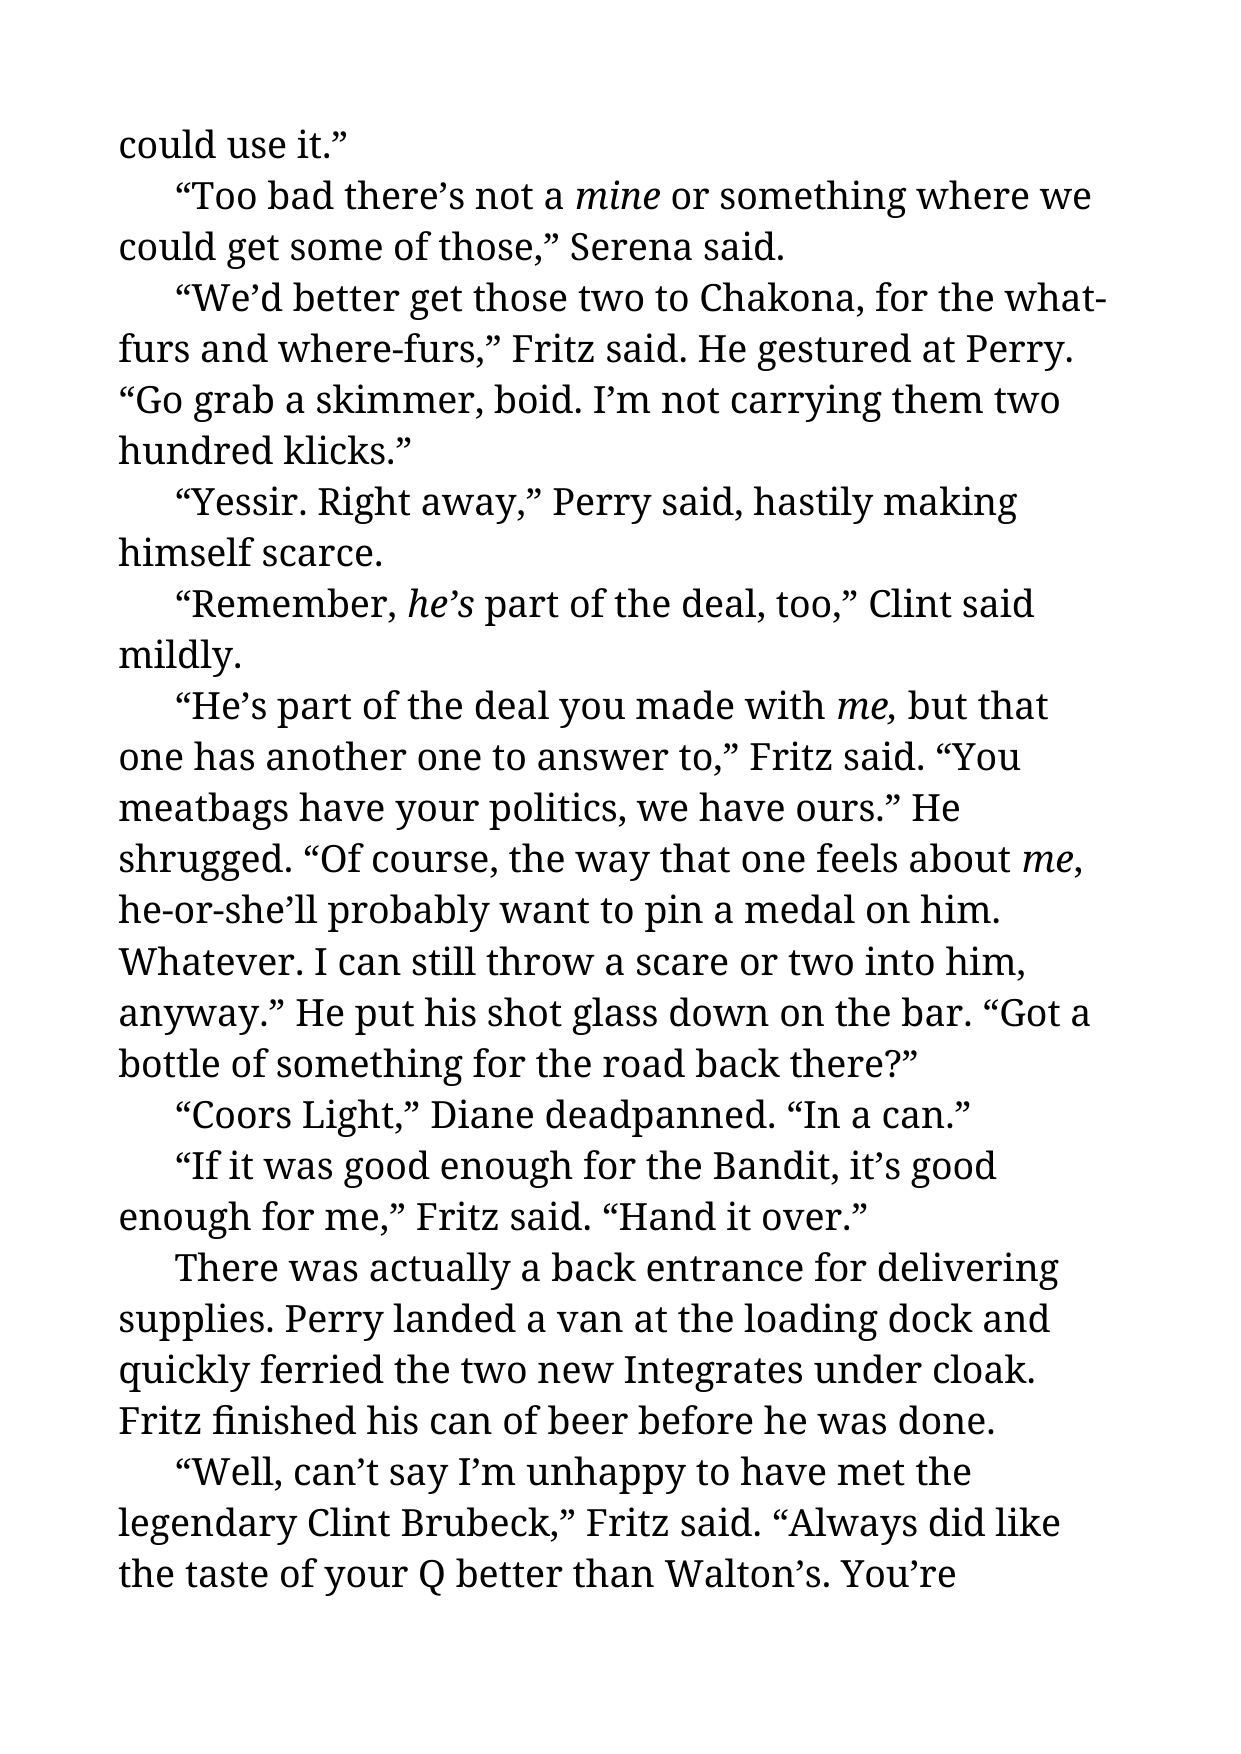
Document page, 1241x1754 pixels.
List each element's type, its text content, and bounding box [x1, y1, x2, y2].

text “If it was good enough for the Bandit, it’s good enough for me,” Fritz said. “Hand it over.” [118, 1139, 1122, 1241]
text “Yessir. Right away,” Perry said, hastily making himself scarce. [118, 475, 1122, 577]
text “Coors Light,” Diane deadpanned. “In a can.” [118, 1088, 1122, 1139]
text There was actually a back entrance for delivering supplies. Perry landed a van at the loading dock and quickly ferried the two new Integrates under cloak. Fritz finished his can of beer before he was done. [118, 1241, 1122, 1445]
text “Remember, he’s part of the deal, too,” Clint said mildly. [118, 577, 1122, 679]
text “We’d better get those two to Chakona, for the what-furs and where-furs,” Fritz said. He gestured at Perry. “Go grab a skimmer, boid. I’m not carrying them two hundred klicks.” [118, 271, 1122, 475]
text “Well, can’t say I’m unhappy to have met the legendary Clint Brubeck,” Fritz said. “Always did like the taste of your Q better than Walton’s. You’re [118, 1445, 1122, 1598]
text could use it.” [118, 118, 1122, 169]
text “Too bad there’s not a mine or something where we could get some of those,” Serena said. [118, 169, 1122, 271]
text “He’s part of the deal you made with me, but that one has another one to answer to,” Fritz said. “You meatbags have your politics, we have ours.” He shrugged. “Of course, the way that one feels about me, he-or-she’ll probably want to pin a medal on him. Whatever. I can still throw a scare or two into him, anyway.” He put his shot glass down on the bar. “Got a bottle of something for the road back there?” [118, 679, 1122, 1088]
